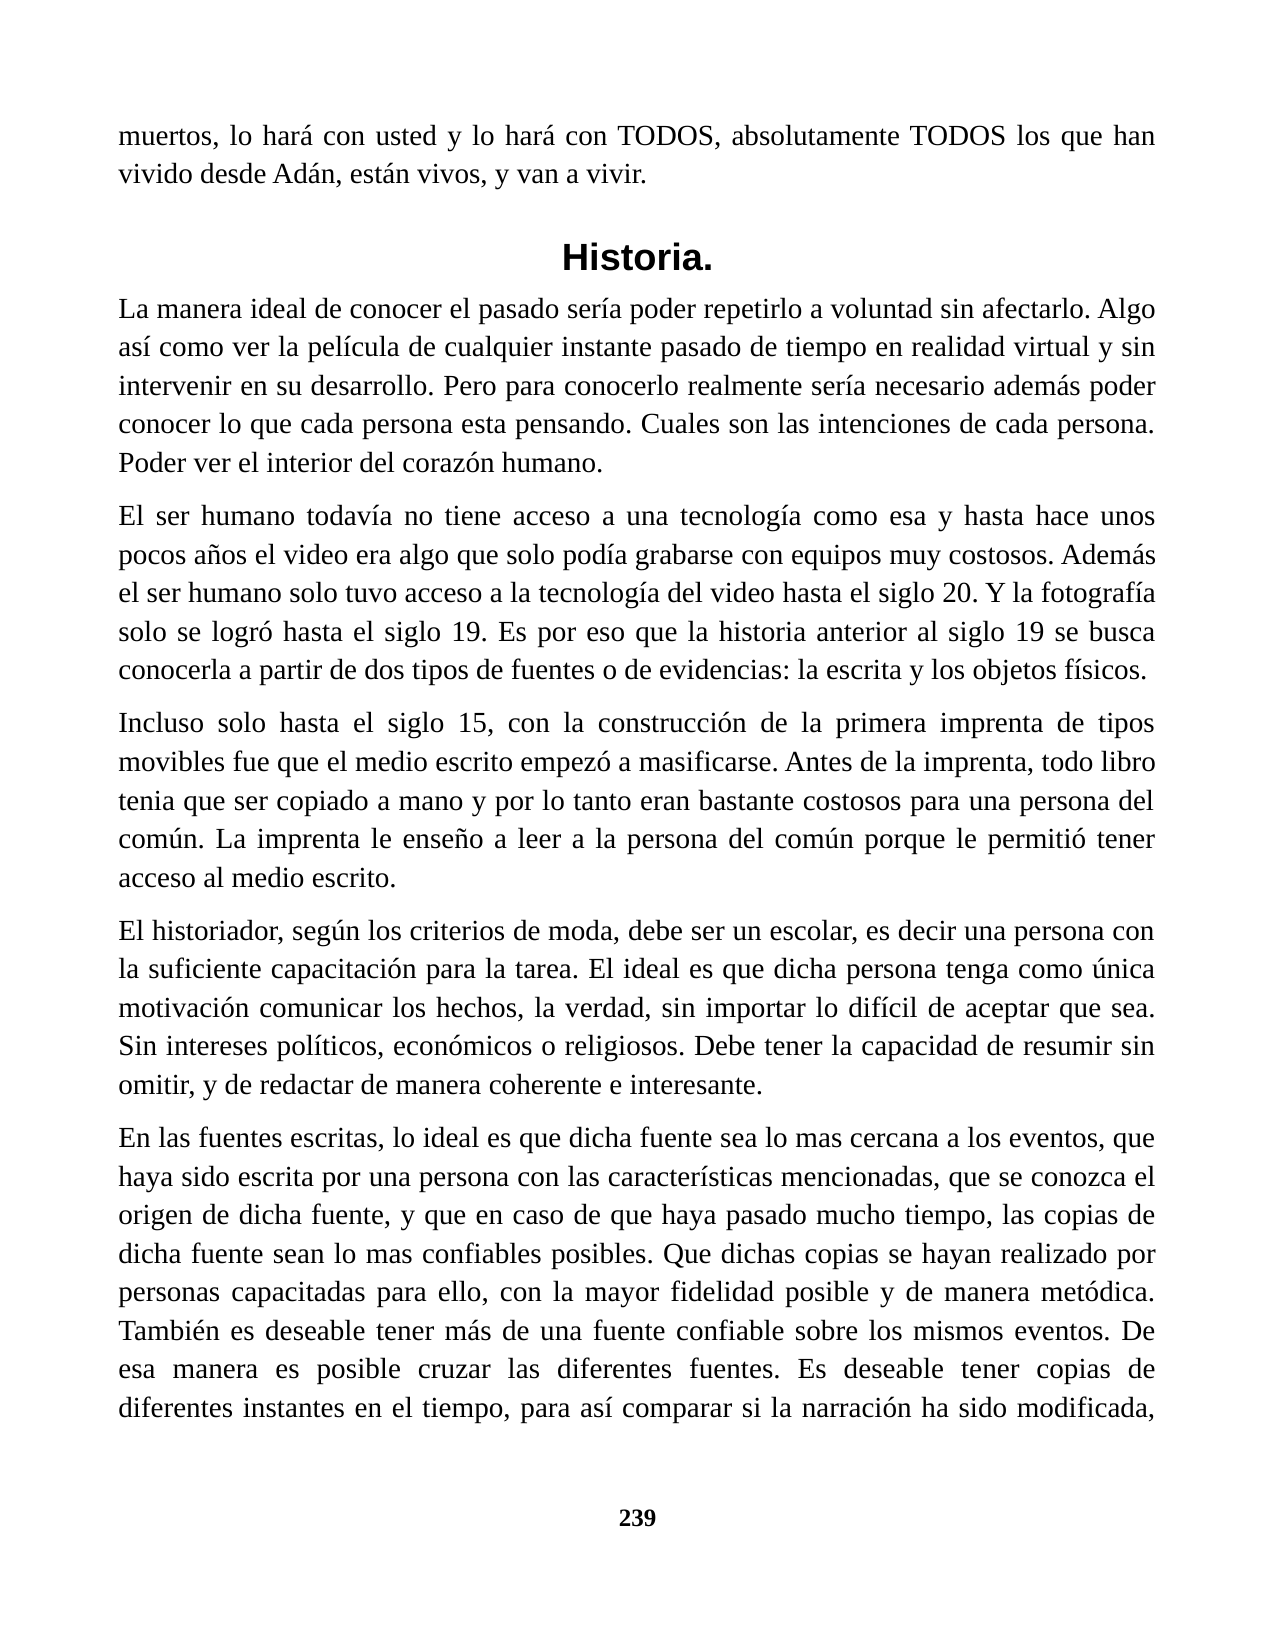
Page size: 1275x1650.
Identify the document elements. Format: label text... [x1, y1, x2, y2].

text La manera ideal de conocer el pasado sería poder repetirlo a voluntad sin afectarlo. Algo así como ver la película de cualquier instante pasado de tiempo en realidad virtual y sin intervenir en su desarrollo. Pero para conocerlo realmente sería necesario además poder conocer lo que cada persona esta pensando. Cuales son las intenciones de cada persona. Poder ver el interior del corazón humano. [118, 291, 1157, 479]
text muertos, lo hará con usted y lo hará con TODOS, absolutamente TODOS los que han vivido desde Adán, están vivos, y van a vivir. [118, 118, 1157, 190]
text El ser humano todavía no tiene acceso a una tecnología como esa y hasta hace unos pocos años el video era algo que solo podía grabarse con equipos muy costosos. Además el ser humano solo tuvo acceso a la tecnología del video hasta el siglo 20. Y la fotografía solo se logró hasta el siglo 19. Es por eso que la historia anterior al siglo 19 se busca conocerla a partir de dos tipos de fuentes o de evidencias: la escrita y los objetos físicos. [118, 498, 1157, 686]
text Incluso solo hasta el siglo 15, con la construcción de la primera imprenta de tipos movibles fue que el medio escrito empezó a masificarse. Antes de la imprenta, todo libro tenia que ser copiado a mano y por lo tanto eran bastante costosos para una persona del común. La imprenta le enseño a leer a la persona del común porque le permitió tener acceso al medio escrito. [118, 706, 1157, 893]
text El historiador, según los criterios de moda, debe ser un escolar, es decir una persona con la suficiente capacitación para la tarea. El ideal es que dicha persona tenga como única motivación comunicar los hechos, la verdad, sin importar lo difícil de aceptar que sea. Sin intereses políticos, económicos o religiosos. Debe tener la capacidad de resumir sin omitir, y de redactar de manera coherente e interesante. [118, 913, 1157, 1101]
text En las fuentes escritas, lo ideal es que dicha fuente sea lo mas cercana a los eventos, que haya sido escrita por una persona con las características mencionadas, que se conozca el origen de dicha fuente, y que en caso de que haya pasado mucho tiempo, las copias de dicha fuente sean lo mas confiables posibles. Que dichas copias se hayan realizado por personas capacitadas para ello, con la mayor fidelidad posible y de manera metódica. También es deseable tener más de una fuente confiable sobre los mismos eventos. De esa manera es posible cruzar las diferentes fuentes. Es deseable tener copias de diferentes instantes en el tiempo, para así comparar si la narración ha sido modificada, [118, 1120, 1157, 1423]
subtitle Historia. [118, 235, 1157, 278]
